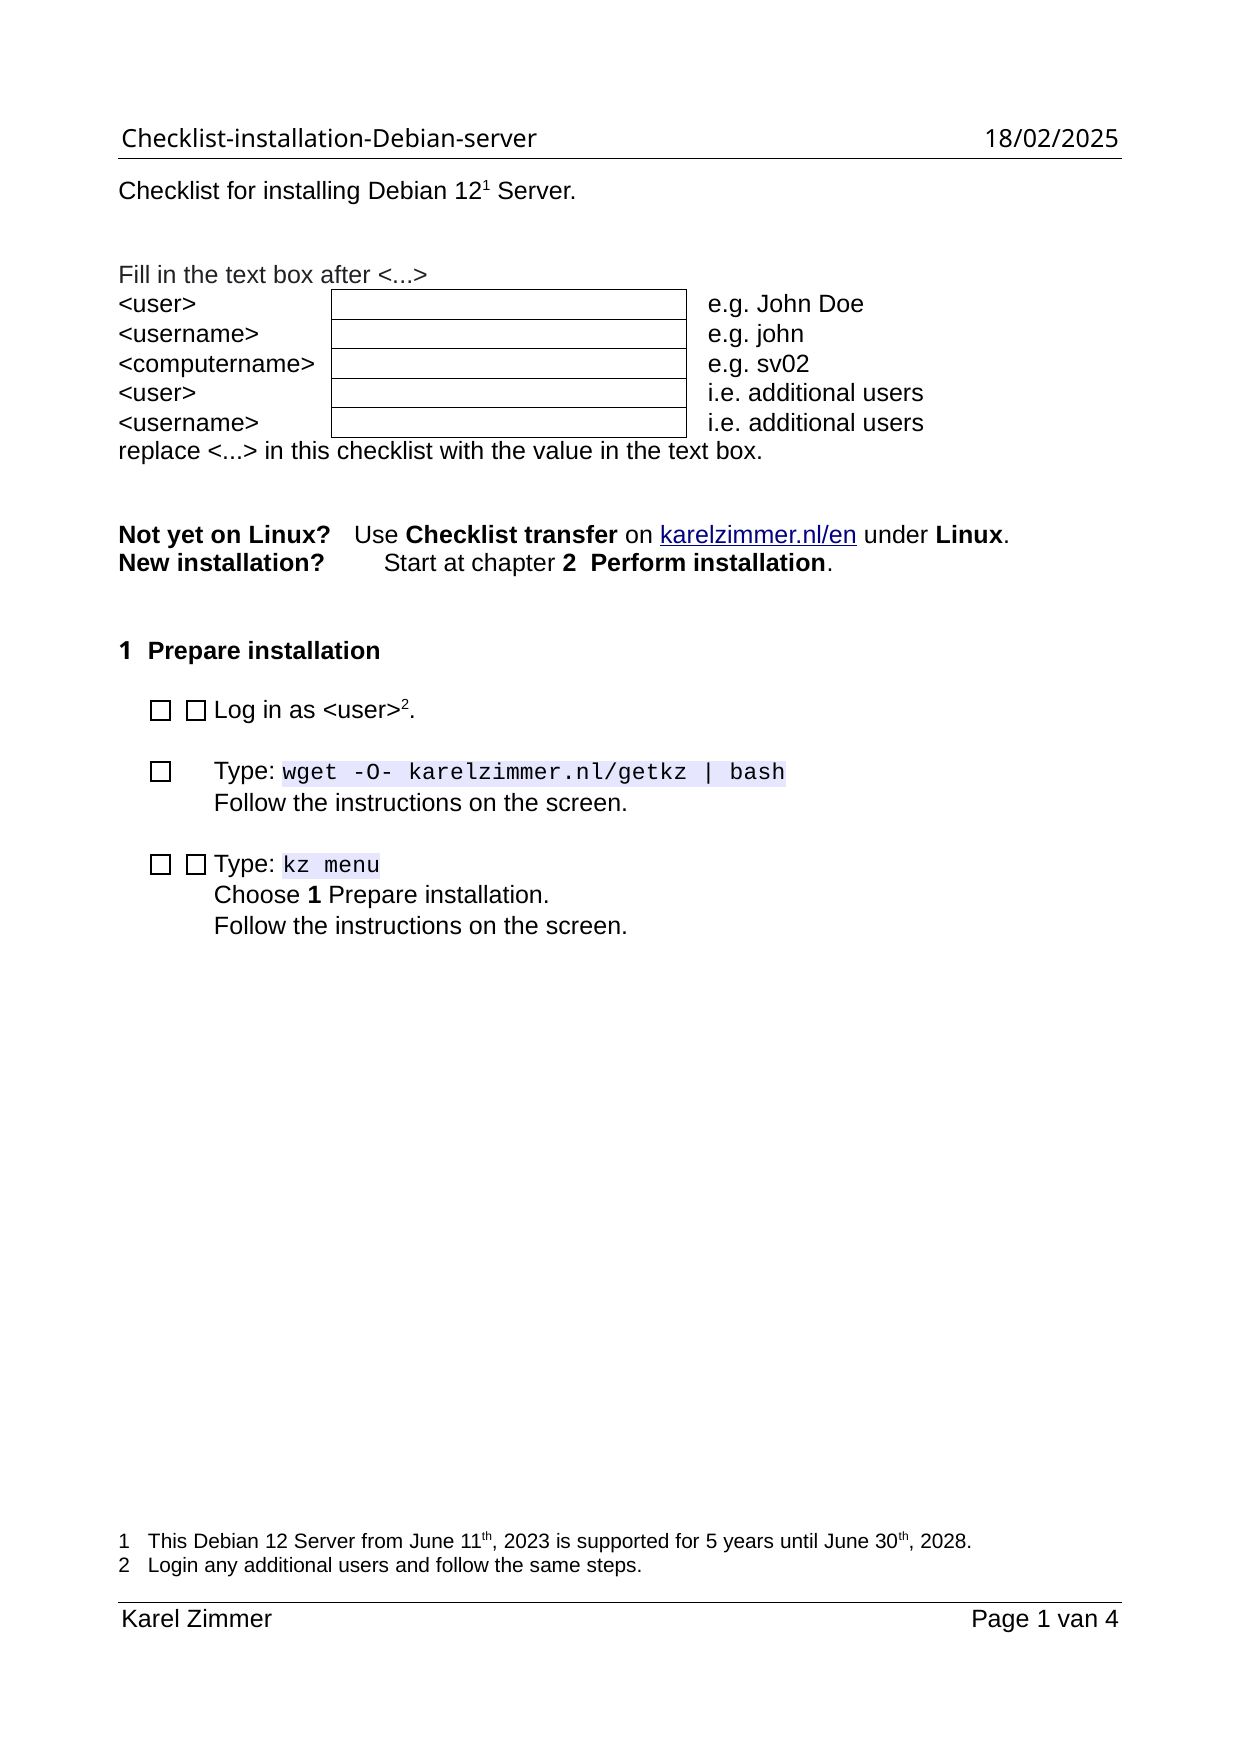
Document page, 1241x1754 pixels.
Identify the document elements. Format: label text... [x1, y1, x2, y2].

text e.g. John Doe [687, 289, 1122, 319]
text <username> [118, 319, 331, 348]
text i.e. additional users [687, 407, 1122, 437]
text <user> [118, 378, 331, 407]
table_cell [142, 880, 177, 911]
table_cell [142, 911, 177, 941]
table_cell [142, 726, 177, 756]
text New installation? Start at chapter 2 Perform installation. [118, 549, 1122, 577]
table_cell [177, 818, 213, 848]
table_header Log in as <user>. [213, 695, 1122, 726]
table_cell [177, 880, 213, 911]
list Prepare installation [118, 633, 1122, 667]
text Checklist for installing Debian 12 Server. [118, 177, 1122, 205]
table_cell [142, 756, 177, 788]
text Fill in the text box after <...> [118, 261, 1122, 289]
text <username> [118, 407, 331, 437]
table_header [118, 695, 142, 726]
text Not yet on Linux? Use Checklist transfer on karelzimmer.nl/en under Linux. [118, 521, 1122, 549]
table_cell [177, 788, 213, 818]
table_cell [213, 818, 1122, 848]
text replace <...> in this checklist with the value in the text box. [118, 437, 1122, 465]
text e.g. john [687, 319, 1122, 348]
table_cell [213, 726, 1122, 756]
table_cell [142, 848, 177, 880]
table_header [177, 695, 213, 726]
table_cell [118, 880, 142, 911]
table_cell [118, 848, 142, 880]
table_cell [177, 848, 213, 880]
table_cell [118, 911, 142, 941]
table_cell [177, 756, 213, 788]
text <computername> [118, 348, 331, 378]
table_cell Follow the instructions on the screen. [213, 788, 1122, 818]
table_cell [177, 911, 213, 941]
text e.g. sv02 [687, 348, 1122, 378]
text <user> [118, 289, 331, 319]
table_header [142, 695, 177, 726]
table_cell Type: wget -O- karelzimmer.nl/getkz | bash [213, 756, 1122, 788]
table_cell [118, 788, 142, 818]
table_cell [118, 726, 142, 756]
table_cell [142, 788, 177, 818]
table_cell Type: kz menu [213, 848, 1122, 880]
table_cell Follow the instructions on the screen. [213, 911, 1122, 941]
table_cell [142, 818, 177, 848]
table_cell [118, 818, 142, 848]
text i.e. additional users [687, 378, 1122, 407]
table_cell [177, 726, 213, 756]
table_cell Choose 1 Prepare installation. [213, 880, 1122, 911]
table_cell [118, 756, 142, 788]
text This Debian 12 Server from June 11th, 2023 is supported for 5 years until June 30th, 2028. [118, 1530, 1122, 1553]
